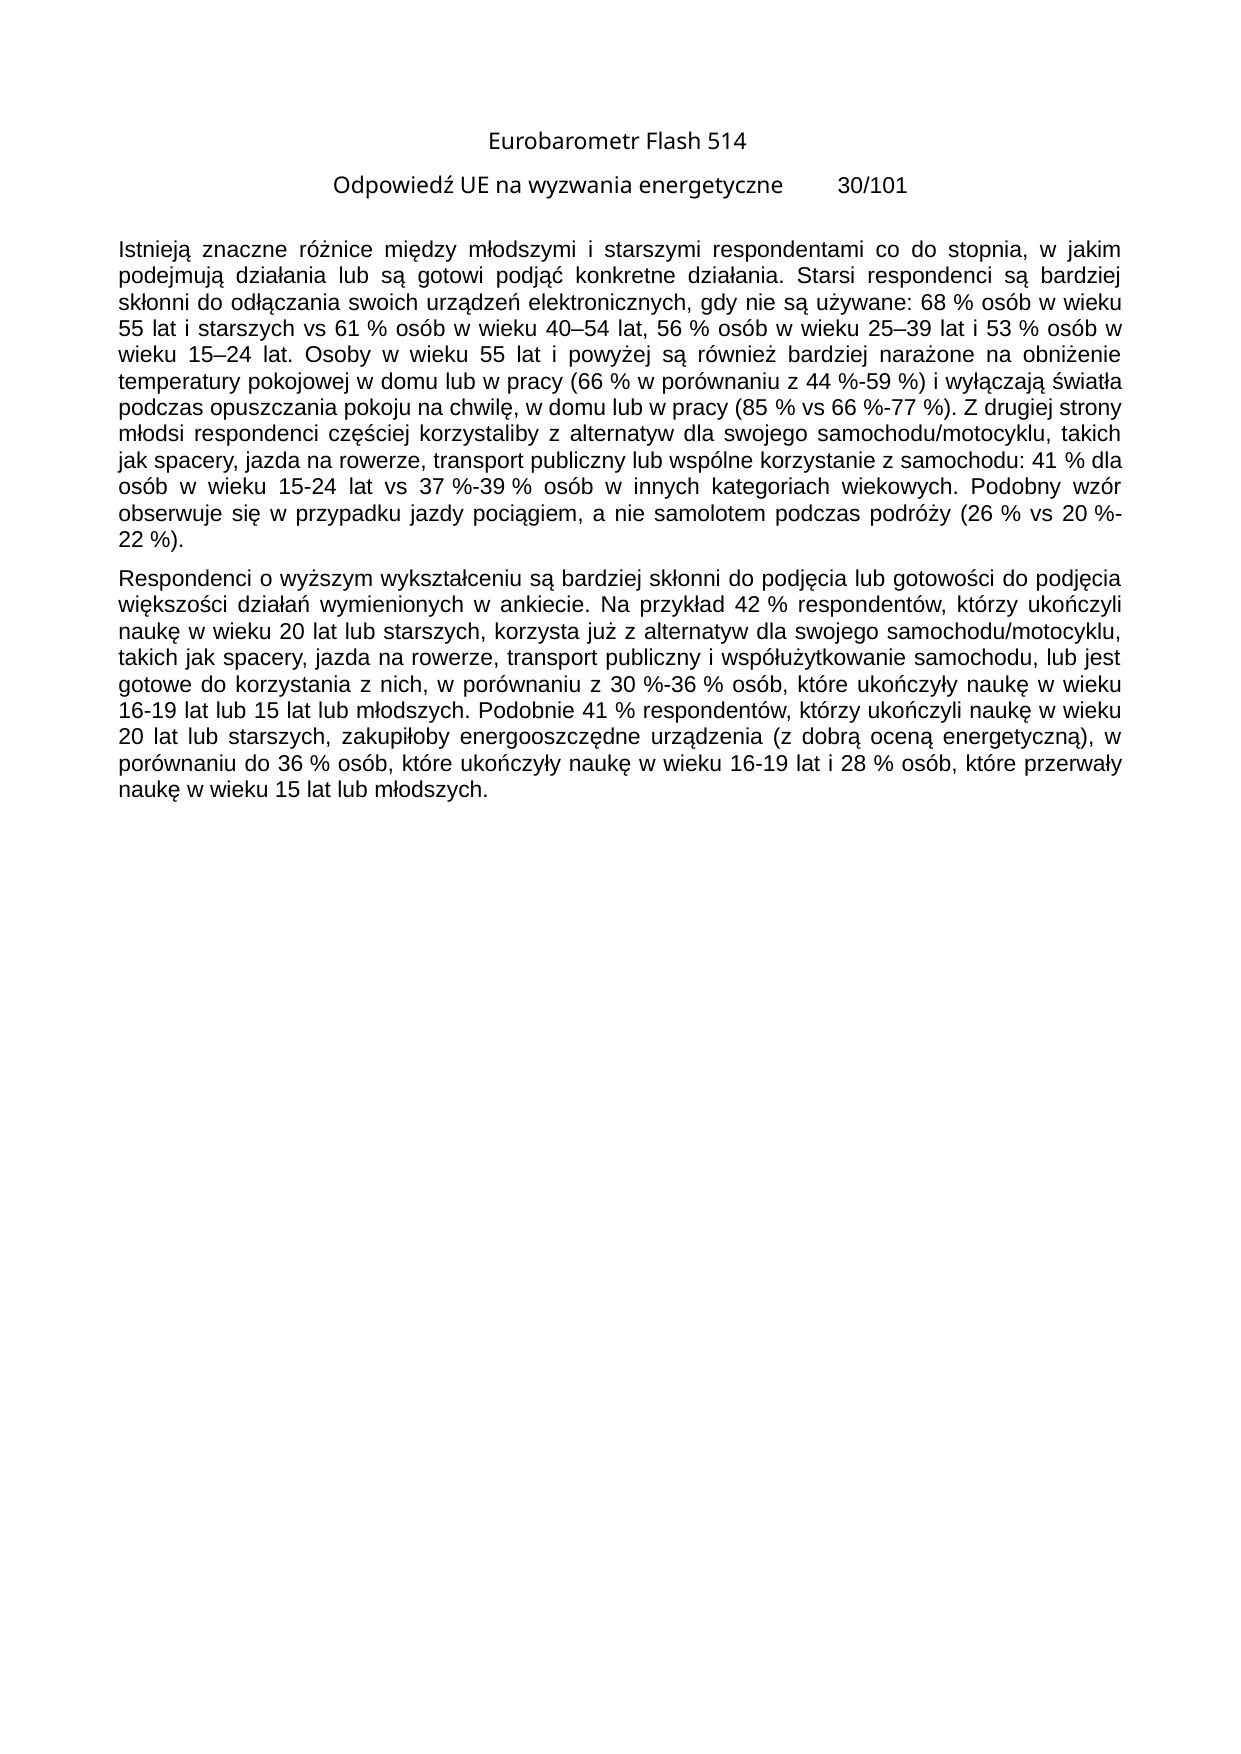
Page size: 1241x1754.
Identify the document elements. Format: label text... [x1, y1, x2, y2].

text Respondenci o wyższym wykształceniu są bardziej skłonni do podjęcia lub gotowości do podjęcia większości działań wymienionych w ankiecie. Na przykład 42 % respondentów, którzy ukończyli naukę w wieku 20 lat lub starszych, korzysta już z alternatyw dla swojego samochodu/motocyklu, takich jak spacery, jazda na rowerze, transport publiczny i współużytkowanie samochodu, lub jest gotowe do korzystania z nich, w porównaniu z 30 %-36 % osób, które ukończyły naukę w wieku 16-19 lat lub 15 lat lub młodszych. Podobnie 41 % respondentów, którzy ukończyli naukę w wieku 20 lat lub starszych, zakupiłoby energooszczędne urządzenia (z dobrą oceną energetyczną), w porównaniu do 36 % osób, które ukończyły naukę w wieku 16-19 lat i 28 % osób, które przerwały naukę w wieku 15 lat lub młodszych. [118, 565, 1122, 802]
text Istnieją znaczne różnice między młodszymi i starszymi respondentami co do stopnia, w jakim podejmują działania lub są gotowi podjąć konkretne działania. Starsi respondenci są bardziej skłonni do odłączania swoich urządzeń elektronicznych, gdy nie są używane: 68 % osób w wieku 55 lat i starszych vs 61 % osób w wieku 40–54 lat, 56 % osób w wieku 25–39 lat i 53 % osób w wieku 15–24 lat. Osoby w wieku 55 lat i powyżej są również bardziej narażone na obniżenie temperatury pokojowej w domu lub w pracy (66 % w porównaniu z 44 %-59 %) i wyłączają światła podczas opuszczania pokoju na chwilę, w domu lub w pracy (85 % vs 66 %-77 %). Z drugiej strony młodsi respondenci częściej korzystaliby z alternatyw dla swojego samochodu/motocyklu, takich jak spacery, jazda na rowerze, transport publiczny lub wspólne korzystanie z samochodu: 41 % dla osób w wieku 15-24 lat vs 37 %-39 % osób w innych kategoriach wiekowych. Podobny wzór obserwuje się w przypadku jazdy pociągiem, a nie samolotem podczas podróży (26 % vs 20 %-22 %). [118, 236, 1122, 552]
